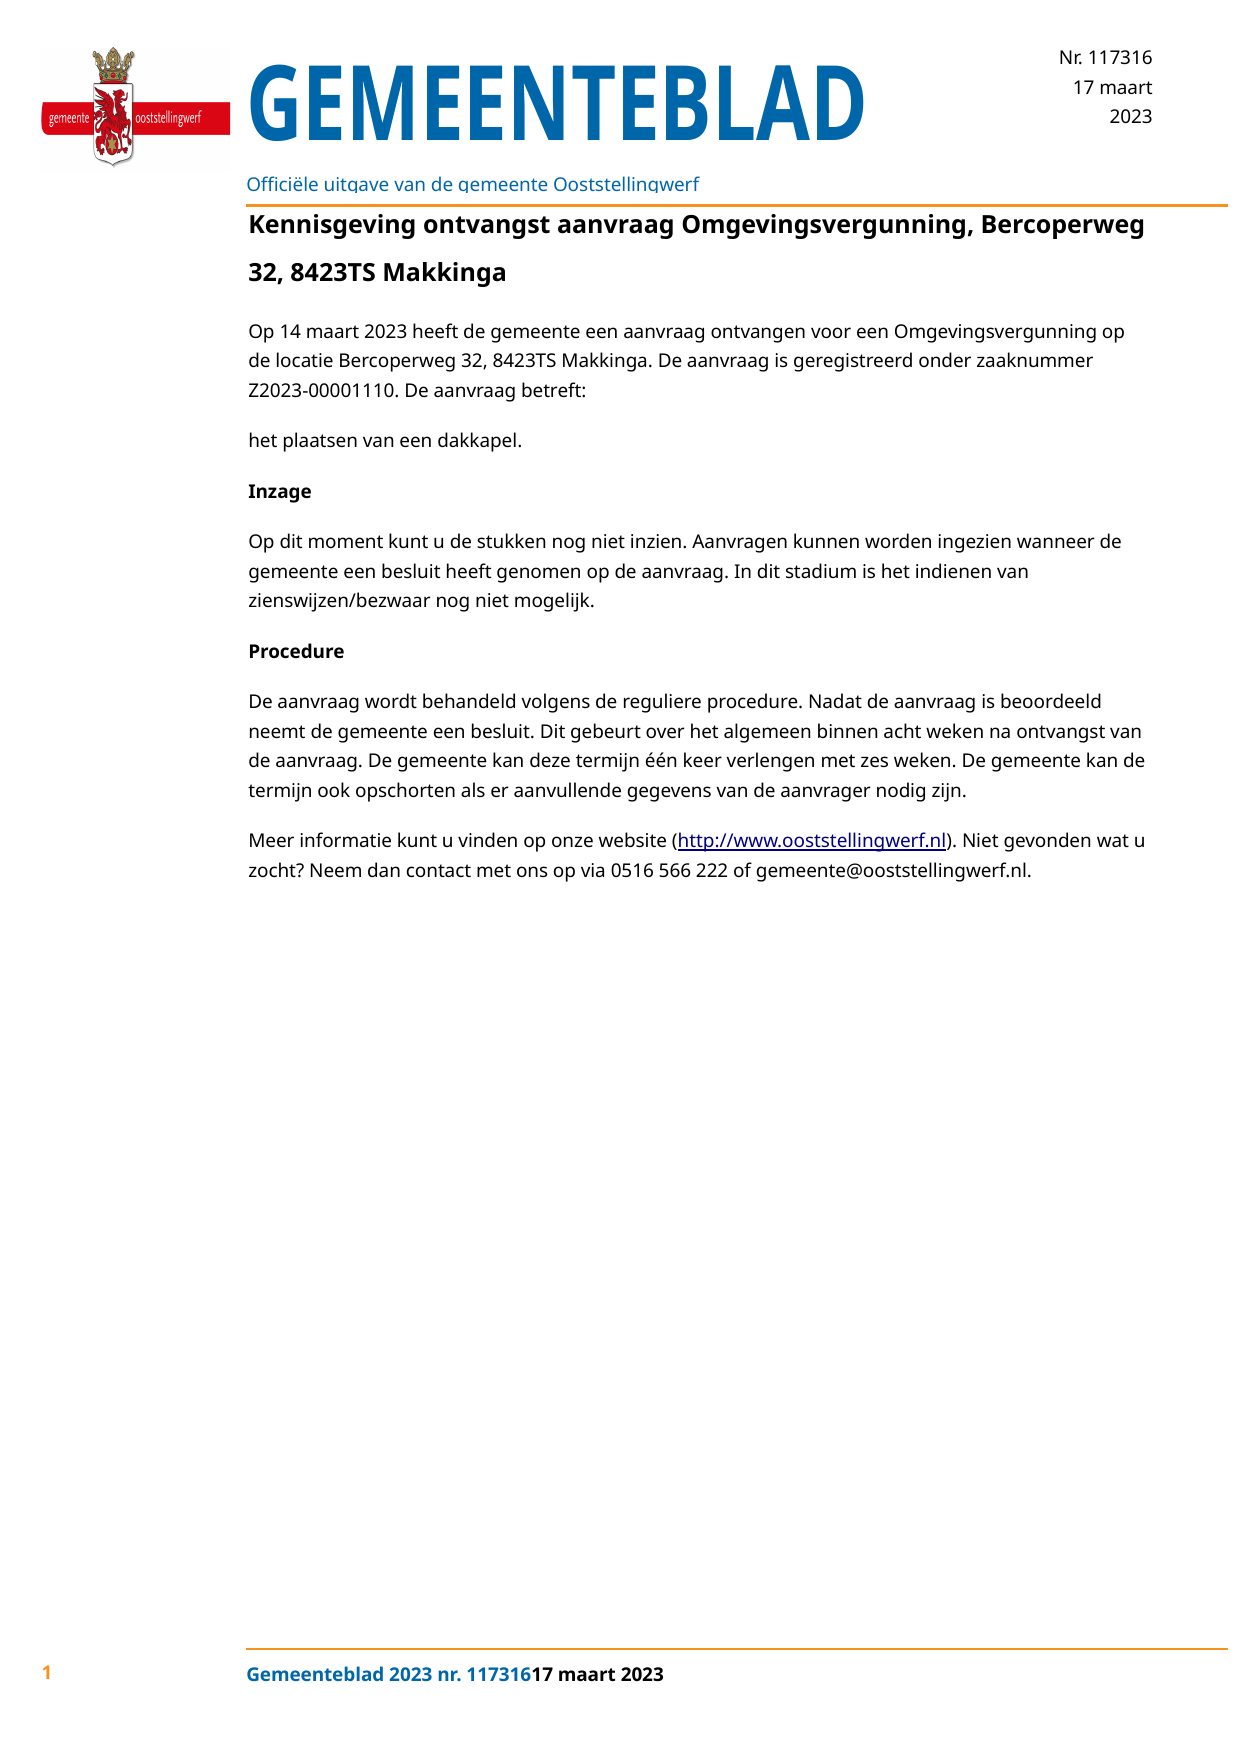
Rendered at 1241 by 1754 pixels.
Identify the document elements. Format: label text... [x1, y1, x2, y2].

text Inzage [248, 478, 1152, 504]
text het plaatsen van een dakkapel. [248, 427, 1152, 453]
text De aanvraag wordt behandeld volgens de reguliere procedure. Nadat de aanvraag is beoordeeld neemt de gemeente een besluit. Dit gebeurt over het algemeen binnen acht weken na ontvangst van de aanvraag. De gemeente kan deze termijn één keer verlengen met zes weken. De gemeente kan de termijn ook opschorten als er aanvullende gegevens van de aanvrager nodig zijn. [248, 688, 1152, 803]
text Procedure [248, 638, 1152, 664]
text Op 14 maart 2023 heeft de gemeente een aanvraag ontvangen voor een Omgevingsvergunning op de locatie Bercoperweg 32, 8423TS Makkinga. De aanvraag is geregistreerd onder zaaknummer Z2023-00001110. De aanvraag betreft: [248, 318, 1152, 403]
picture [41, 47, 231, 172]
text Kennisgeving ontvangst aanvraag Omgevingsvergunning, Bercoperweg 32, 8423TS Makkinga [248, 207, 1152, 288]
text Meer informatie kunt u vinden op onze website (http://www.ooststellingwerf.nl). Niet gevonden wat u zocht? Neem dan contact met ons op via 0516 566 222 of gemeente@ooststellingwerf.nl. [248, 827, 1152, 883]
text Op dit moment kunt u de stukken nog niet inzien. Aanvragen kunnen worden ingezien wanneer de gemeente een besluit heeft genomen op de aanvraag. In dit stadium is het indienen van zienswijzen/bezwaar nog niet mogelijk. [248, 528, 1152, 613]
